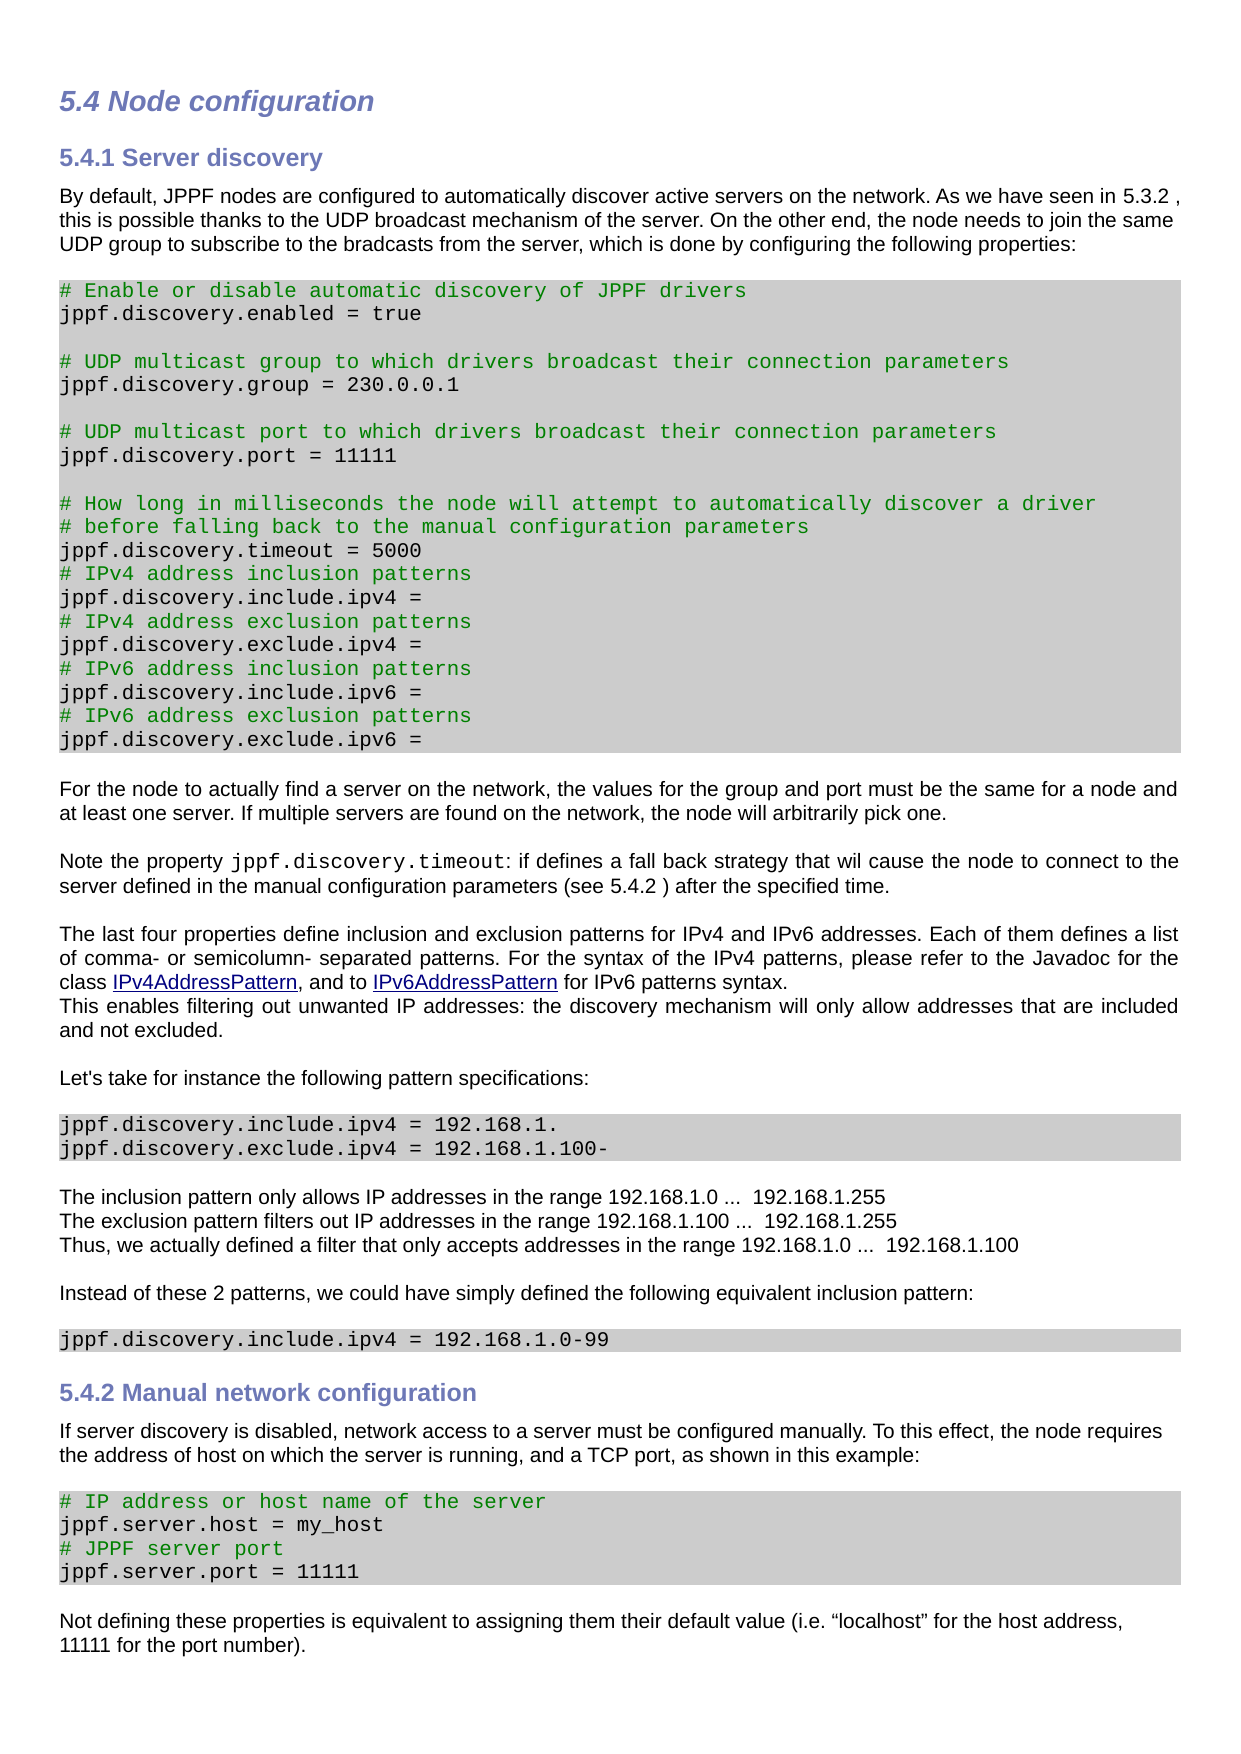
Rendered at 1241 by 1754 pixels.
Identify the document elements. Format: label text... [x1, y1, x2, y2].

text Note the property jppf.discovery.timeout: if defines a fall back strategy that wil cause the node to connect to the server defined in the manual configuration parameters (see 5.4.2) after the specified time. [59, 848, 1181, 898]
text If server discovery is disabled, network access to a server must be configured manually. To this effect, the node requires the address of host on which the server is running, and a TCP port, as shown in this example: [59, 1419, 1181, 1467]
subtitle Manual network configuration [59, 1377, 1181, 1406]
text The inclusion pattern only allows IP addresses in the range 192.168.1.0 ... 192.168.1.255 [59, 1185, 1181, 1209]
text jppf.discovery.exclude.ipv6 = [59, 729, 1181, 753]
text jppf.discovery.include.ipv4 = [59, 587, 1181, 611]
text jppf.discovery.exclude.ipv4 = [59, 634, 1181, 658]
text For the node to actually find a server on the network, the values for the group and port must be the same for a node and at least one server. If multiple servers are found on the network, the node will arbitrarily pick one. [59, 777, 1181, 824]
text # IPv6 address exclusion patterns [59, 705, 1181, 729]
text The last four properties define inclusion and exclusion patterns for IPv4 and IPv6 addresses. Each of them defines a list of comma- or semicolumn- separated patterns. For the syntax of the IPv4 patterns, please refer to the Javadoc for the class IPv4AddressPattern, and to IPv6AddressPattern for IPv6 patterns syntax. [59, 922, 1181, 994]
text # UDP multicast group to which drivers broadcast their connection parameters jppf.discovery.group = 230.0.0.1 # UDP multicast port to which drivers broadcast their connection parameters jppf.discovery.port = 11111 [59, 351, 1181, 469]
text jppf.server.port = 11111 [59, 1562, 1181, 1585]
text Not defining these properties is equivalent to assigning them their default value (i.e. “localhost” for the host address, 11111 for the port number). [59, 1609, 1181, 1657]
text # How long in milliseconds the node will attempt to automatically discover a driver # before falling back to the manual configuration parameters jppf.discovery.timeout = 5000 [59, 492, 1181, 563]
text # IPv4 address inclusion patterns [59, 563, 1181, 587]
subtitle Server discovery [59, 143, 1181, 171]
text The exclusion pattern filters out IP addresses in the range 192.168.1.100 ... 192.168.1.255 [59, 1209, 1181, 1233]
text This enables filtering out unwanted IP addresses: the discovery mechanism will only allow addresses that are included and not excluded. [59, 994, 1181, 1042]
text jppf.discovery.include.ipv4 = 192.168.1.0-99 [59, 1329, 1181, 1352]
text # IPv4 address exclusion patterns [59, 611, 1181, 634]
text jppf.server.host = my_host [59, 1514, 1181, 1538]
text Thus, we actually defined a filter that only accepts addresses in the range 192.168.1.0 ... 192.168.1.100 [59, 1233, 1181, 1257]
text jppf.discovery.include.ipv4 = 192.168.1. [59, 1114, 1181, 1137]
text By default, JPPF nodes are configured to automatically discover active servers on the network. As we have seen in 5.3.2, this is possible thanks to the UDP broadcast mechanism of the server. On the other end, the node needs to join the same UDP group to subscribe to the bradcasts from the server, which is done by configuring the following properties: [59, 184, 1181, 256]
text # IP address or host name of the server [59, 1491, 1181, 1514]
text Instead of these 2 patterns, we could have simply defined the following equivalent inclusion pattern: [59, 1281, 1181, 1305]
text jppf.discovery.exclude.ipv4 = 192.168.1.100- [59, 1137, 1181, 1161]
text jppf.discovery.include.ipv6 = [59, 682, 1181, 705]
text # IPv6 address inclusion patterns [59, 658, 1181, 682]
text # Enable or disable automatic discovery of JPPF drivers jppf.discovery.enabled = true [59, 280, 1181, 327]
text # JPPF server port [59, 1538, 1181, 1562]
text Let's take for instance the following pattern specifications: [59, 1066, 1181, 1090]
subtitle Node configuration [59, 84, 1181, 118]
